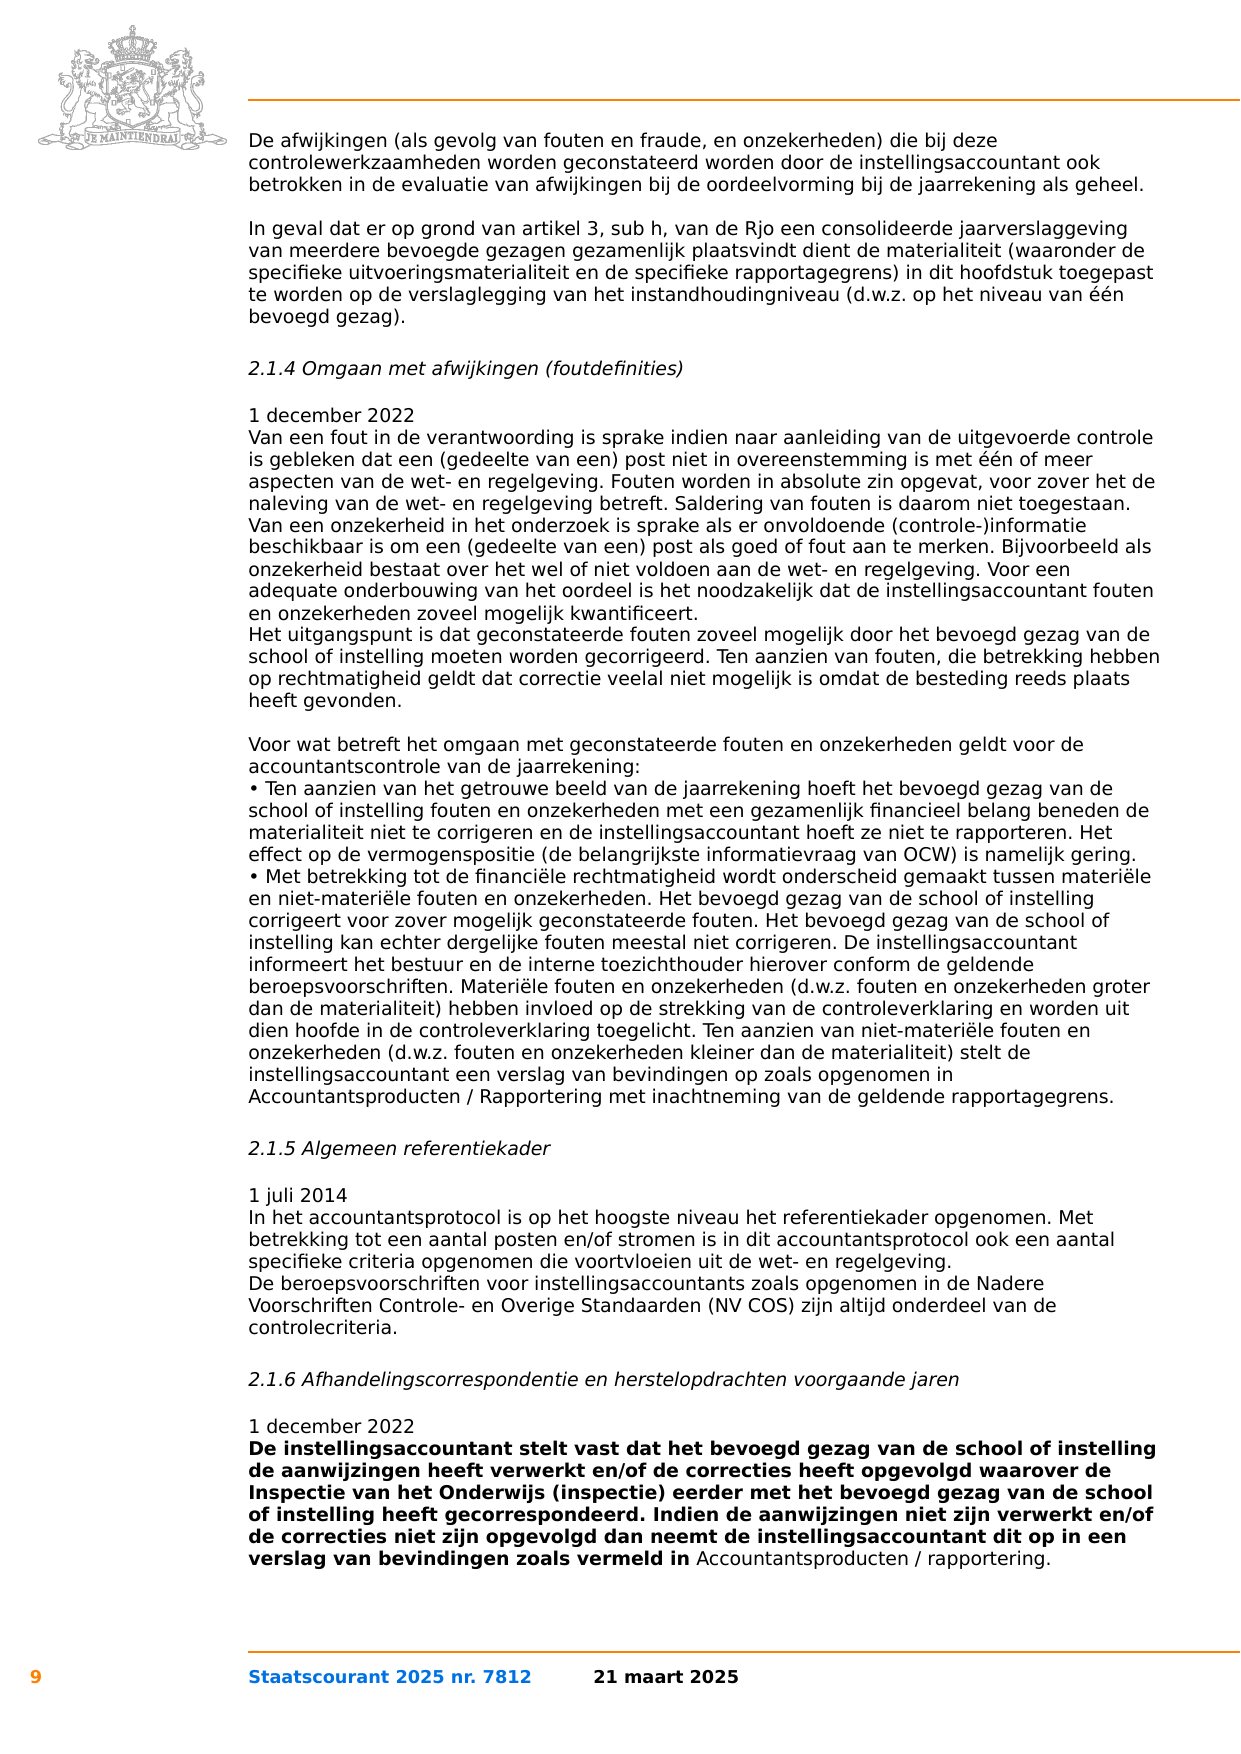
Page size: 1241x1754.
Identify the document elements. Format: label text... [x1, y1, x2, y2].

text Voor wat betreft het omgaan met geconstateerde fouten en onzekerheden geldt voor de accountantscontrole van de jaarrekening: [248, 734, 1163, 778]
text 1 december 2022 [248, 404, 1163, 427]
text De afwijkingen (als gevolg van fouten en fraude, en onzekerheden) die bij deze controlewerkzaamheden worden geconstateerd worden door de instellingsaccountant ook betrokken in de evaluatie van afwijkingen bij de oordeelvorming bij de jaarrekening als geheel. [248, 130, 1163, 196]
text • Ten aanzien van het getrouwe beeld van de jaarrekening hoeft het bevoegd gezag van de school of instelling fouten en onzekerheden met een gezamenlijk financieel belang beneden de materialiteit niet te corrigeren en de instellingsaccountant hoeft ze niet te rapporteren. Het effect op de vermogenspositie (de belangrijkste informatievraag van OCW) is namelijk gering. [248, 778, 1163, 866]
text 1 december 2022 [248, 1416, 1163, 1438]
text In geval dat er op grond van artikel 3, sub h, van de Rjo een consolideerde jaarverslaggeving van meerdere bevoegde gezagen gezamenlijk plaatsvindt dient de materialiteit (waaronder de specifieke uitvoeringsmaterialiteit en de specifieke rapportagegrens) in dit hoofdstuk toegepast te worden op de verslaglegging van het instandhoudingniveau (d.w.z. op het niveau van één bevoegd gezag). [248, 218, 1163, 328]
picture [38, 25, 227, 150]
text Het uitgangspunt is dat geconstateerde fouten zoveel mogelijk door het bevoegd gezag van de school of instelling moeten worden gecorrigeerd. Ten aanzien van fouten, die betrekking hebben op rechtmatigheid geldt dat correctie veelal niet mogelijk is omdat de besteding reeds plaats heeft gevonden. [248, 624, 1163, 712]
text In het accountantsprotocol is op het hoogste niveau het referentiekader opgenomen. Met betrekking tot een aantal posten en/of stromen is in dit accountantsprotocol ook een aantal specifieke criteria opgenomen die voortvloeien uit de wet- en regelgeving. [248, 1207, 1163, 1273]
text De beroepsvoorschriften voor instellingsaccountants zoals opgenomen in de Nadere Voorschriften Controle- en Overige Standaarden (NV COS) zijn altijd onderdeel van de controlecriteria. [248, 1273, 1163, 1339]
text De instellingsaccountant stelt vast dat het bevoegd gezag van de school of instelling de aanwijzingen heeft verwerkt en/of de correcties heeft opgevolgd waarover de Inspectie van het Onderwijs (inspectie) eerder met het bevoegd gezag van de school of instelling heeft gecorrespondeerd. Indien de aanwijzingen niet zijn verwerkt en/of de correcties niet zijn opgevolgd dan neemt de instellingsaccountant dit op in een verslag van bevindingen zoals vermeld in Accountantsproducten / rapportering. [248, 1438, 1163, 1569]
text 1 juli 2014 [248, 1185, 1163, 1207]
text Van een onzekerheid in het onderzoek is sprake als er onvoldoende (controle-)informatie beschikbaar is om een (gedeelte van een) post als goed of fout aan te merken. Bijvoorbeeld als onzekerheid bestaat over het wel of niet voldoen aan de wet- en regelgeving. Voor een adequate onderbouwing van het oordeel is het noodzakelijk dat de instellingsaccountant fouten en onzekerheden zoveel mogelijk kwantificeert. [248, 514, 1163, 624]
subtitle 2.1.6 Afhandelingscorrespondentie en herstelopdrachten voorgaande jaren [248, 1369, 1163, 1391]
subtitle 2.1.4 Omgaan met afwijkingen (foutdefinities) [248, 358, 1163, 379]
text Van een fout in de verantwoording is sprake indien naar aanleiding van de uitgevoerde controle is gebleken dat een (gedeelte van een) post niet in overeenstemming is met één of meer aspecten van de wet- en regelgeving. Fouten worden in absolute zin opgevat, voor zover het de naleving van de wet- en regelgeving betreft. Saldering van fouten is daarom niet toegestaan. [248, 427, 1163, 514]
text • Met betrekking tot de financiële rechtmatigheid wordt onderscheid gemaakt tussen materiële en niet-materiële fouten en onzekerheden. Het bevoegd gezag van de school of instelling corrigeert voor zover mogelijk geconstateerde fouten. Het bevoegd gezag van de school of instelling kan echter dergelijke fouten meestal niet corrigeren. De instellingsaccountant informeert het bestuur en de interne toezichthouder hierover conform de geldende beroepsvoorschriften. Materiële fouten en onzekerheden (d.w.z. fouten en onzekerheden groter dan de materialiteit) hebben invloed op de strekking van de controleverklaring en worden uit dien hoofde in de controleverklaring toegelicht. Ten aanzien van niet-materiële fouten en onzekerheden (d.w.z. fouten en onzekerheden kleiner dan de materialiteit) stelt de instellingsaccountant een verslag van bevindingen op zoals opgenomen in Accountantsproducten / Rapportering met inachtneming van de geldende rapportagegrens. [248, 866, 1163, 1108]
subtitle 2.1.5 Algemeen referentiekader [248, 1138, 1163, 1160]
